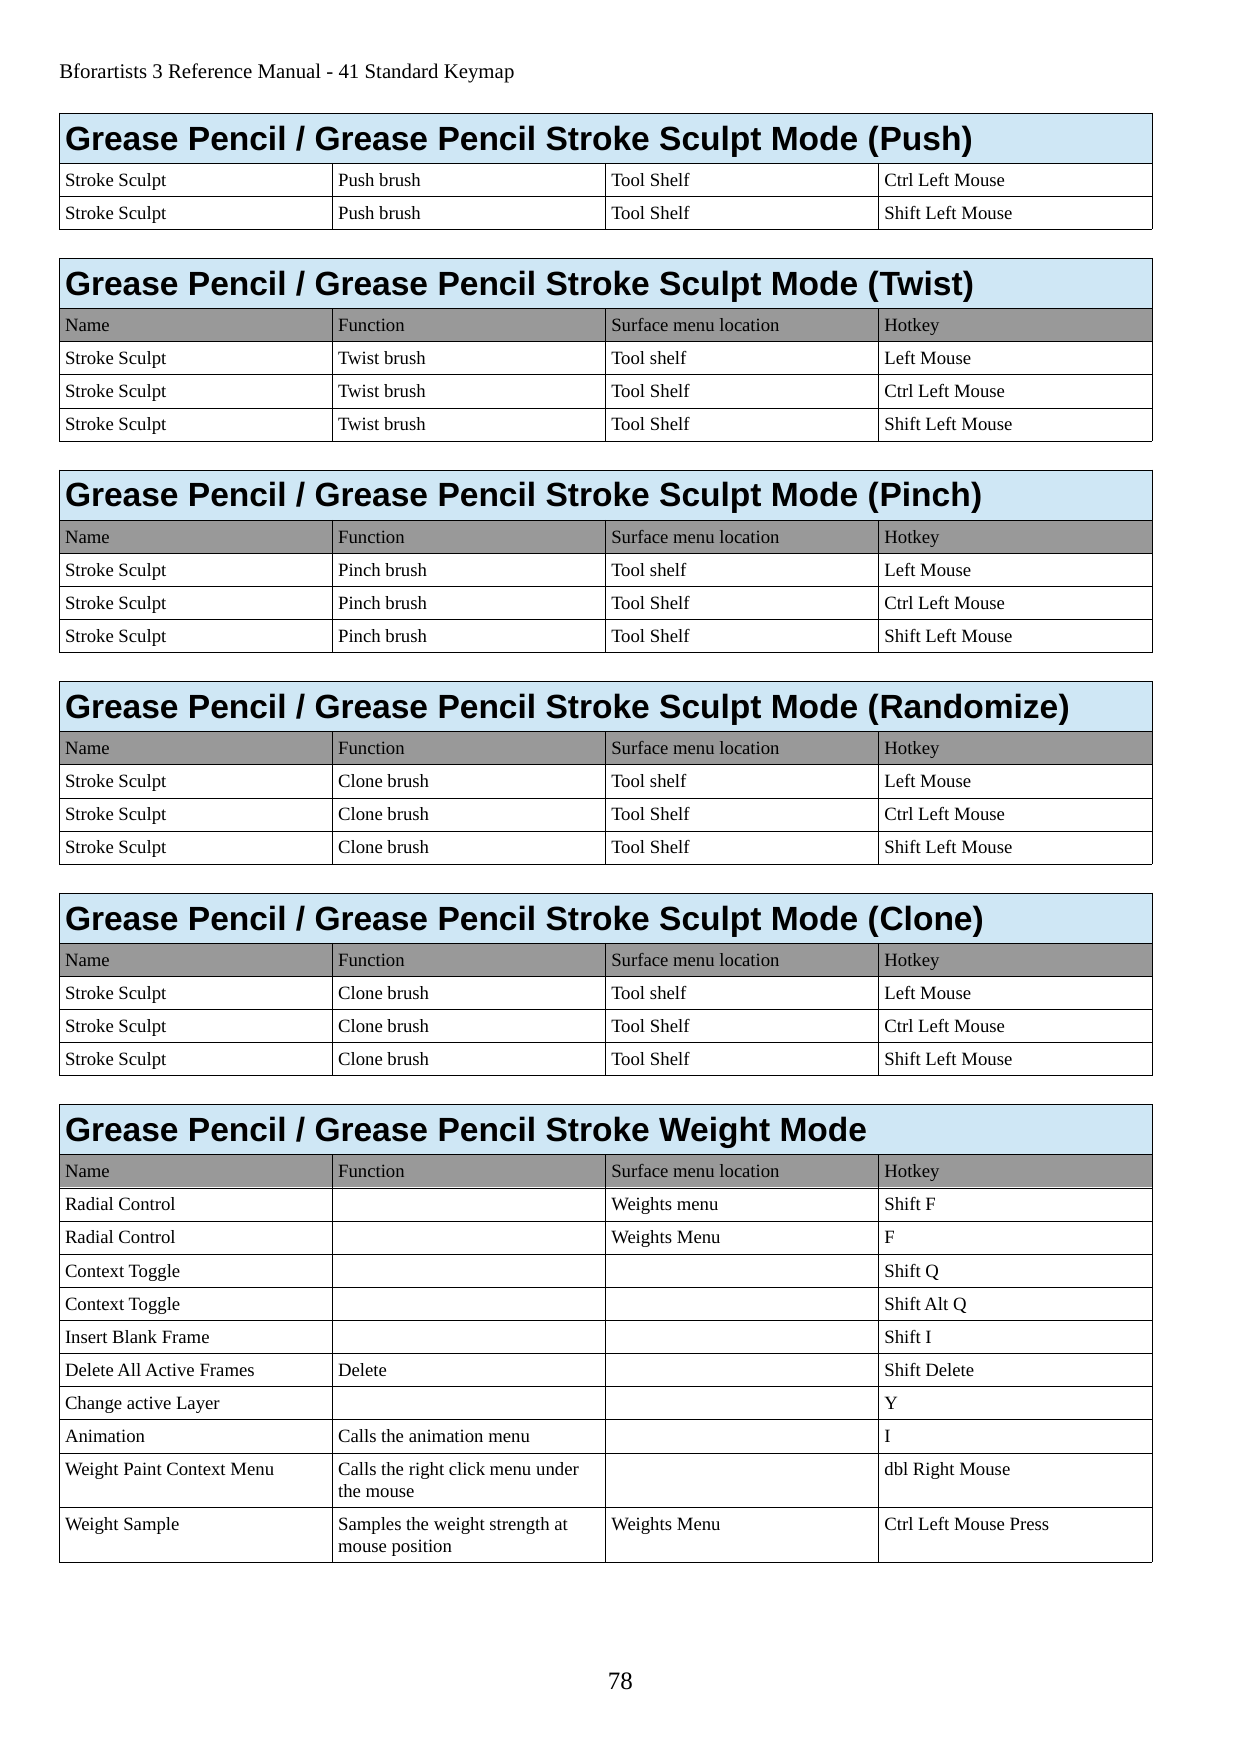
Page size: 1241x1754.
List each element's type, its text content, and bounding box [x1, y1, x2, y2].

table_cell Tool shelf [606, 977, 878, 1009]
table_cell Tool Shelf [606, 587, 878, 619]
table_cell Tool Shelf [606, 620, 878, 652]
table_cell Hotkey [879, 1155, 1152, 1187]
table_cell Function [333, 309, 605, 341]
table_cell Shift Left Mouse [879, 197, 1152, 229]
table_cell Clone brush [333, 832, 605, 864]
table_cell Hotkey [879, 732, 1152, 764]
table_cell Ctrl Left Mouse [879, 164, 1152, 196]
table_cell Function [333, 1155, 605, 1187]
table_header Grease Pencil / Grease Pencil Stroke Weight Mode [60, 1105, 1152, 1154]
table_cell Shift Q [879, 1255, 1152, 1287]
table_cell Context Toggle [60, 1288, 332, 1320]
table_cell Stroke Sculpt [60, 1043, 332, 1075]
table_cell Calls the animation menu [333, 1420, 605, 1452]
table_cell Pinch brush [333, 587, 605, 619]
table_cell [333, 1255, 605, 1287]
table_cell Left Mouse [879, 342, 1152, 374]
table_cell Clone brush [333, 1010, 605, 1042]
table_cell Weight Paint Context Menu [60, 1454, 332, 1507]
table_cell [333, 1387, 605, 1419]
table_header Grease Pencil / Grease Pencil Stroke Sculpt Mode (Randomize) [60, 682, 1152, 731]
table_cell Shift Left Mouse [879, 620, 1152, 652]
table_cell Animation [60, 1420, 332, 1452]
table_cell Clone brush [333, 799, 605, 831]
table_cell Stroke Sculpt [60, 832, 332, 864]
table_cell Ctrl Left Mouse Press [879, 1508, 1152, 1562]
table_cell Radial Control [60, 1222, 332, 1254]
table_cell Stroke Sculpt [60, 554, 332, 586]
table_cell Surface menu location [606, 521, 878, 553]
table_cell Left Mouse [879, 977, 1152, 1009]
table_cell Clone brush [333, 977, 605, 1009]
table_cell Twist brush [333, 375, 605, 407]
table_cell Shift Delete [879, 1354, 1152, 1386]
table_cell Shift Left Mouse [879, 1043, 1152, 1075]
table_cell Tool Shelf [606, 1010, 878, 1042]
table_cell Push brush [333, 164, 605, 196]
table_cell [606, 1255, 878, 1287]
table_cell Shift I [879, 1321, 1152, 1353]
table_cell Hotkey [879, 521, 1152, 553]
table_cell Tool Shelf [606, 832, 878, 864]
table_cell [606, 1354, 878, 1386]
table_cell Tool shelf [606, 765, 878, 797]
table_cell Delete [333, 1354, 605, 1386]
table_cell Weights Menu [606, 1222, 878, 1254]
table_cell Stroke Sculpt [60, 409, 332, 441]
table_cell Weight Sample [60, 1508, 332, 1562]
table_cell Stroke Sculpt [60, 765, 332, 797]
table_cell dbl Right Mouse [879, 1454, 1152, 1507]
table_cell Ctrl Left Mouse [879, 587, 1152, 619]
table_cell Surface menu location [606, 732, 878, 764]
table_cell Stroke Sculpt [60, 342, 332, 374]
table_cell Name [60, 732, 332, 764]
table_cell Tool Shelf [606, 197, 878, 229]
table_header Grease Pencil / Grease Pencil Stroke Sculpt Mode (Clone) [60, 894, 1152, 943]
table_cell Twist brush [333, 342, 605, 374]
table_cell Calls the right click menu under the mouse [333, 1454, 605, 1507]
table_cell Shift F [879, 1189, 1152, 1221]
table_cell Name [60, 944, 332, 976]
table_cell [606, 1420, 878, 1452]
table_cell Stroke Sculpt [60, 164, 332, 196]
table_cell Surface menu location [606, 309, 878, 341]
table_cell Samples the weight strength at mouse position [333, 1508, 605, 1562]
table_cell Shift Alt Q [879, 1288, 1152, 1320]
table_cell Name [60, 309, 332, 341]
table_cell Hotkey [879, 944, 1152, 976]
table_cell Tool shelf [606, 554, 878, 586]
table_cell [333, 1288, 605, 1320]
table_cell Shift Left Mouse [879, 409, 1152, 441]
table_cell [333, 1321, 605, 1353]
table_cell Hotkey [879, 309, 1152, 341]
table_cell Stroke Sculpt [60, 620, 332, 652]
table_cell Function [333, 944, 605, 976]
table_cell Shift Left Mouse [879, 832, 1152, 864]
table_cell [333, 1222, 605, 1254]
table_cell Ctrl Left Mouse [879, 799, 1152, 831]
table_cell Twist brush [333, 409, 605, 441]
table_cell Stroke Sculpt [60, 197, 332, 229]
table_cell [606, 1321, 878, 1353]
table_cell Surface menu location [606, 944, 878, 976]
table_header Grease Pencil / Grease Pencil Stroke Sculpt Mode (Twist) [60, 259, 1152, 308]
table_cell [606, 1288, 878, 1320]
table_cell F [879, 1222, 1152, 1254]
table_cell Clone brush [333, 1043, 605, 1075]
table_header Grease Pencil / Grease Pencil Stroke Sculpt Mode (Pinch) [60, 471, 1152, 520]
table_cell Ctrl Left Mouse [879, 1010, 1152, 1042]
table_cell Tool shelf [606, 342, 878, 374]
table_cell Left Mouse [879, 765, 1152, 797]
table_cell Function [333, 521, 605, 553]
table_cell [606, 1387, 878, 1419]
table_cell Left Mouse [879, 554, 1152, 586]
table_cell [333, 1189, 605, 1221]
table_cell Pinch brush [333, 620, 605, 652]
table_cell Tool Shelf [606, 164, 878, 196]
table_cell Y [879, 1387, 1152, 1419]
table_cell Tool Shelf [606, 409, 878, 441]
table_cell Stroke Sculpt [60, 799, 332, 831]
table_cell Stroke Sculpt [60, 375, 332, 407]
table_cell Push brush [333, 197, 605, 229]
table_cell Name [60, 521, 332, 553]
table_cell [606, 1454, 878, 1507]
table_cell Stroke Sculpt [60, 587, 332, 619]
table_cell Tool Shelf [606, 799, 878, 831]
table_cell Pinch brush [333, 554, 605, 586]
table_cell I [879, 1420, 1152, 1452]
table_cell Ctrl Left Mouse [879, 375, 1152, 407]
table_cell Clone brush [333, 765, 605, 797]
table_cell Stroke Sculpt [60, 977, 332, 1009]
table_cell Name [60, 1155, 332, 1187]
table_cell Radial Control [60, 1189, 332, 1221]
table_cell Change active Layer [60, 1387, 332, 1419]
table_cell Insert Blank Frame [60, 1321, 332, 1353]
table_cell Stroke Sculpt [60, 1010, 332, 1042]
table_cell Surface menu location [606, 1155, 878, 1187]
table_header Grease Pencil / Grease Pencil Stroke Sculpt Mode (Push) [60, 114, 1152, 163]
table_cell Tool Shelf [606, 375, 878, 407]
table_cell Function [333, 732, 605, 764]
table_cell Weights menu [606, 1189, 878, 1221]
table_cell Tool Shelf [606, 1043, 878, 1075]
table_cell Delete All Active Frames [60, 1354, 332, 1386]
table_cell Context Toggle [60, 1255, 332, 1287]
table_cell Weights Menu [606, 1508, 878, 1562]
